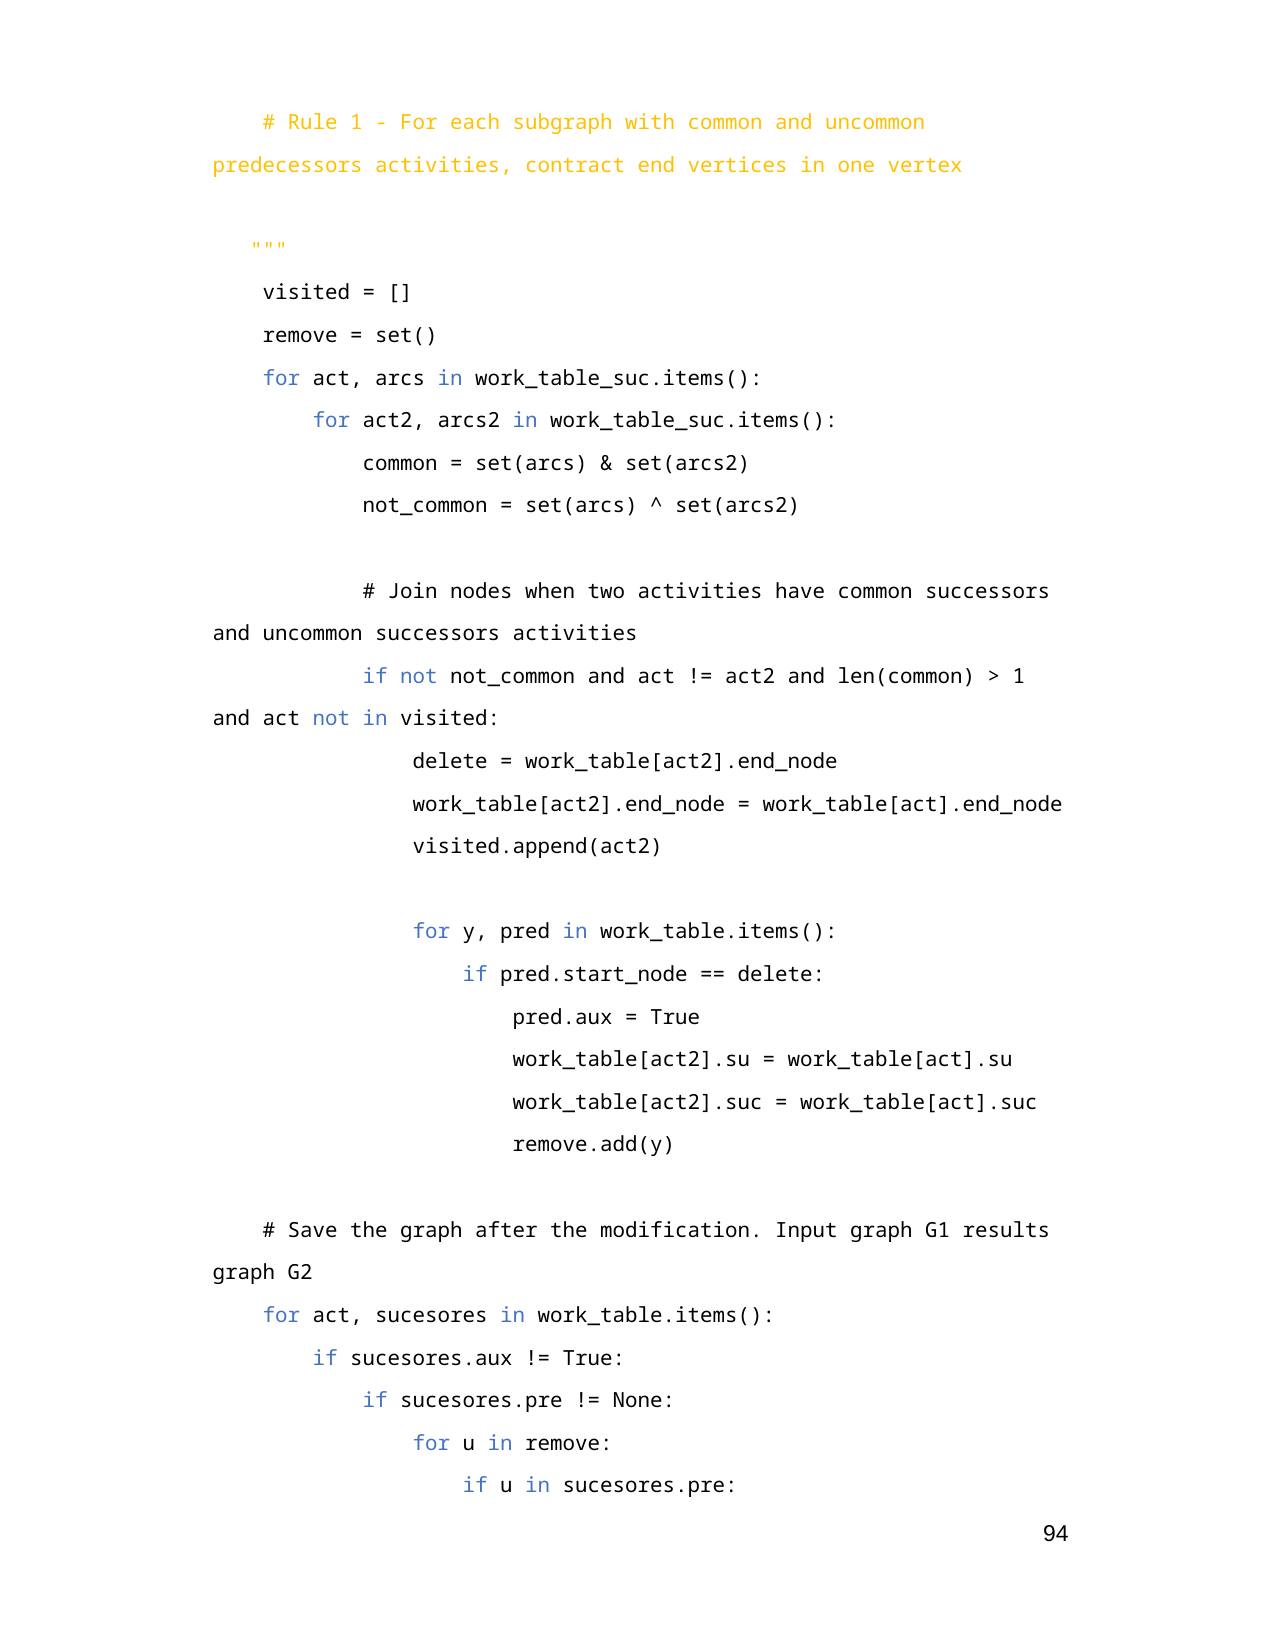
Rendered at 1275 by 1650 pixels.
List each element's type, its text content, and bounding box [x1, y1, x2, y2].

table_header # Rule 1 - For each subgraph with common and uncommon predecessors activities, contract end vertices in one vertex """ visited = [] remove = set() for act, arcs in work_table_suc.items(): for act2, arcs2 in work_table_suc.items(): common = set(arcs) & set(arcs2) not_common = set(arcs) ^ set(arcs2) # Join nodes when two activities have common successors and uncommon successors activities if not not_common and act != act2 and len(common) > 1 and act not in visited: delete = work_table[act2].end_node work_table[act2].end_node = work_table[act].end_node visited.append(act2) for y, pred in work_table.items(): if pred.start_node == delete: pred.aux = True work_table[act2].su = work_table[act].su work_table[act2].suc = work_table[act].suc remove.add(y) # Save the graph after the modification. Input graph G1 results graph G2 for act, sucesores in work_table.items(): if sucesores.aux != True: if sucesores.pre != None: for u in remove: if u in sucesores.pre: [207, 101, 1078, 1518]
